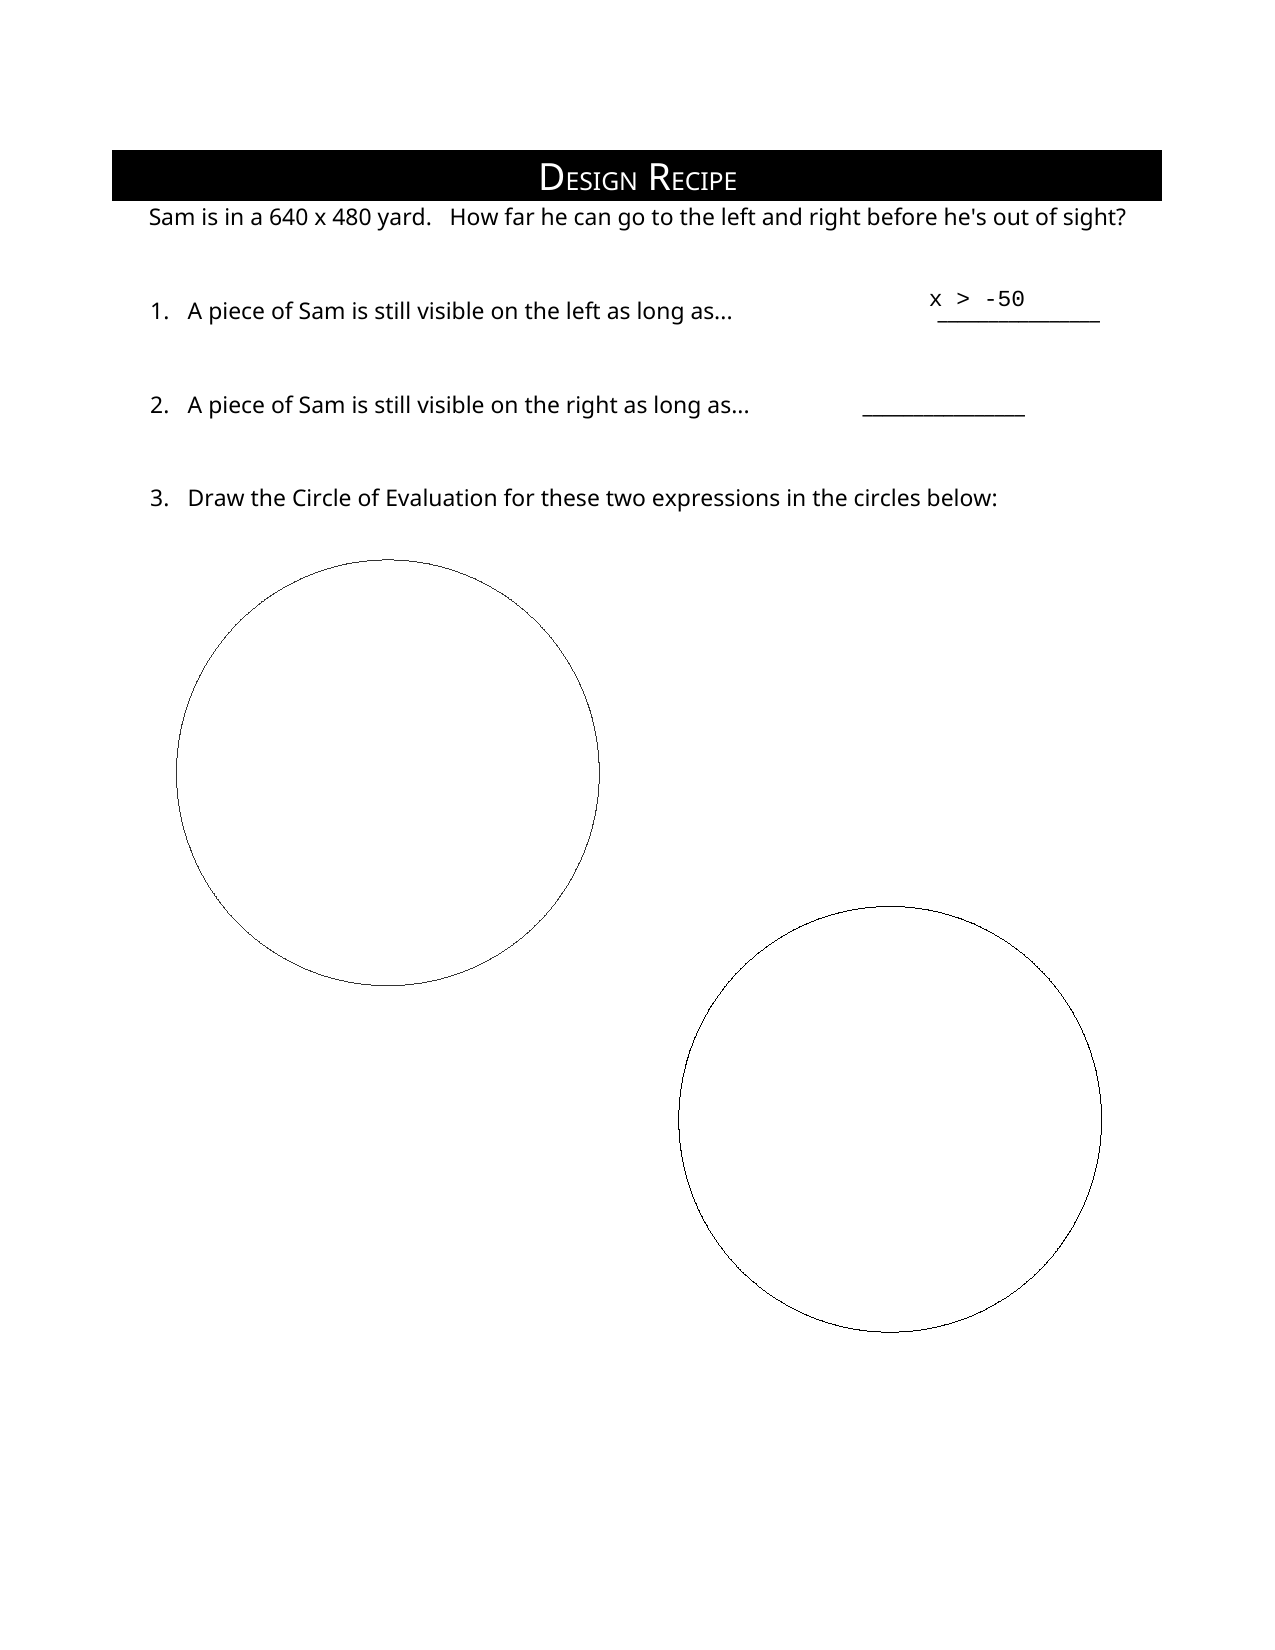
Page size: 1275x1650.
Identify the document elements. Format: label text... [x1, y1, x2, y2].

text Sam is in a 640 x 480 yard. How far he can go to the left and right before he's out of sight? [148, 201, 1162, 232]
list Draw the Circle of Evaluation for these two expressions in the circles below: [150, 482, 1162, 513]
list A piece of Sam is still visible on the right as long as... ________________ [150, 388, 1162, 420]
subtitle Design Recipe [112, 150, 1162, 201]
list A piece of Sam is still visible on the left as long as... ________________ [150, 295, 1162, 326]
